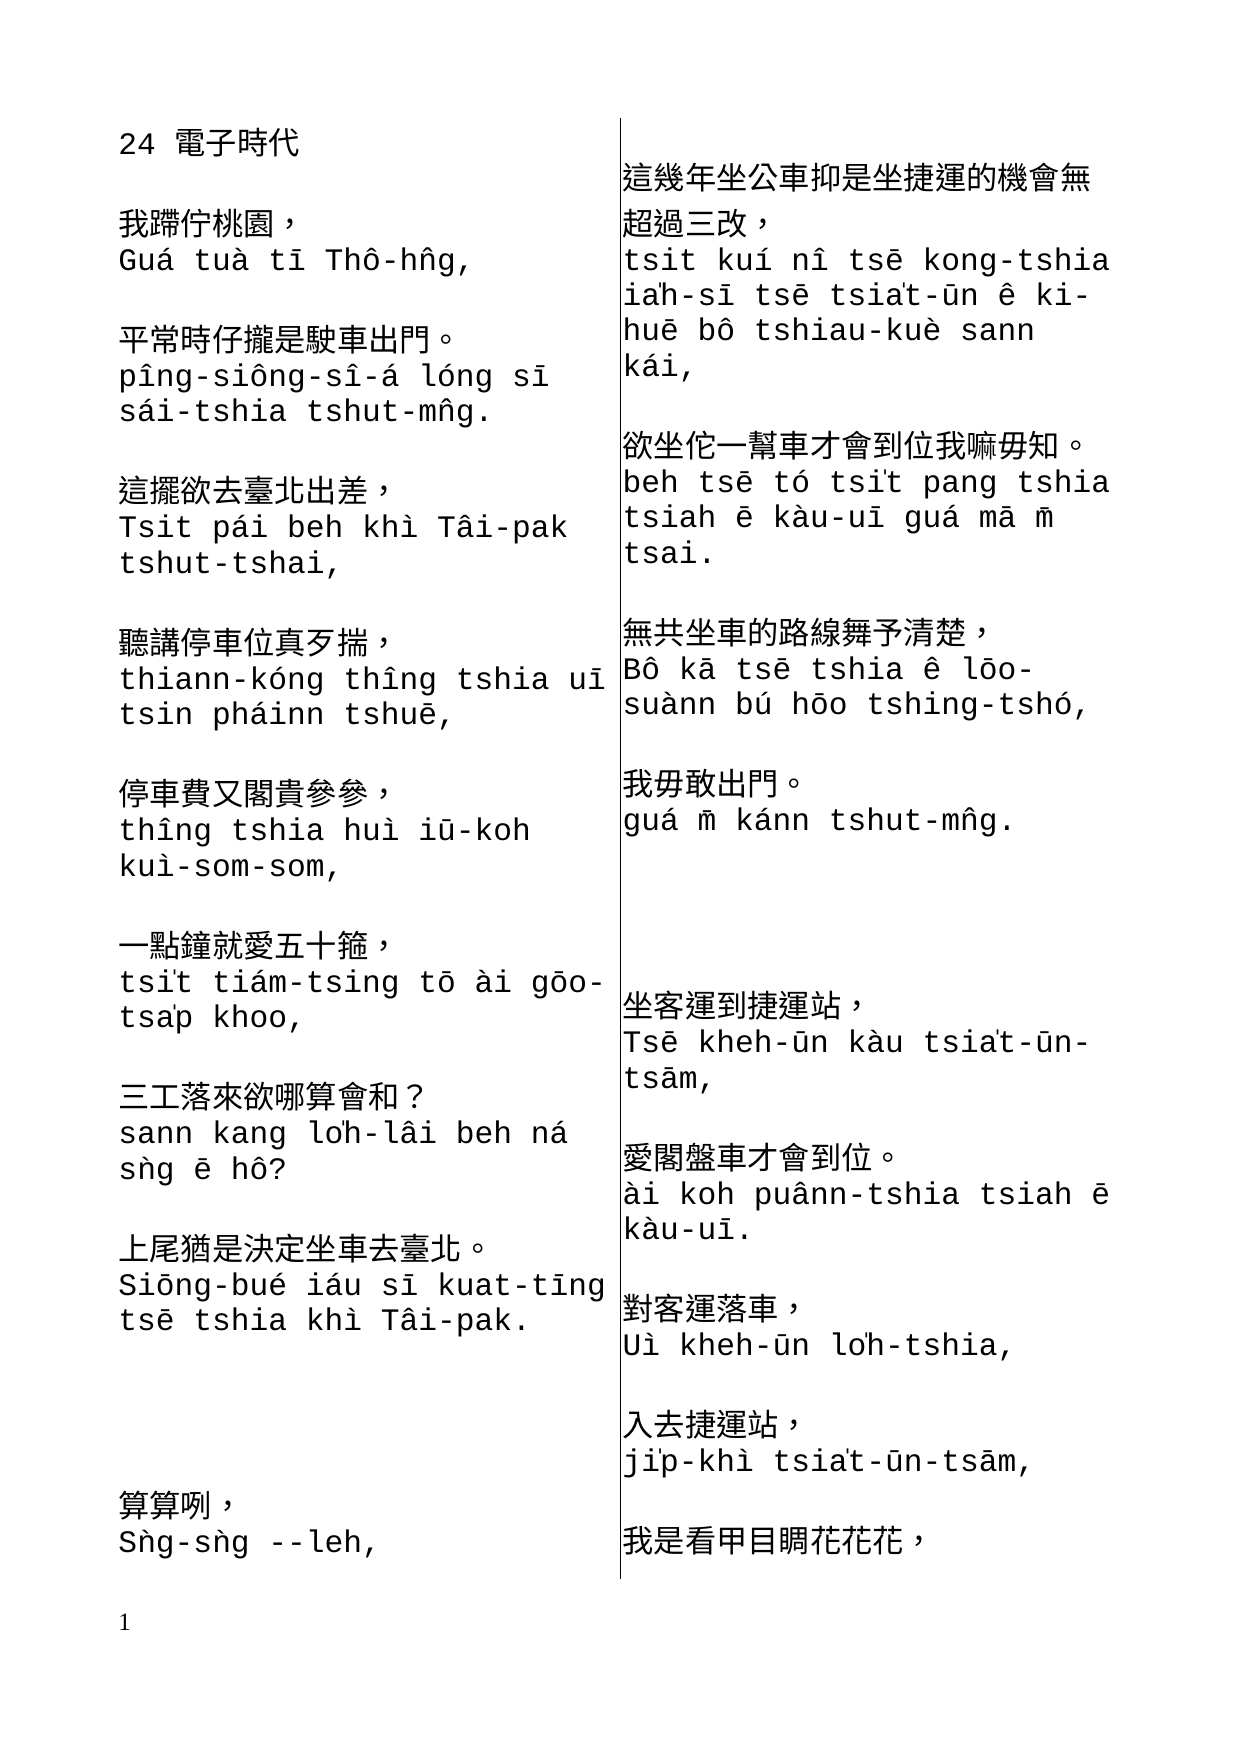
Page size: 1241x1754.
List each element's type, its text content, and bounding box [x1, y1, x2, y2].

text Siōng-bué iáu sī kuat-tīng tsē tshia khì Tâi-pak. [118, 1269, 618, 1340]
text ji̍p-khì tsia̍t-ūn-tsām, [622, 1446, 1122, 1481]
text 欲坐佗一幫車才會到位我嘛毋知。 [622, 421, 1122, 466]
text Tsit pái beh khì Tâi-pak tshut-tshai, [118, 512, 618, 583]
text 坐客運到捷運站， [622, 982, 1122, 1027]
text 上尾猶是決定坐車去臺北。 [118, 1224, 618, 1269]
text 我是看甲目睭花花花， [622, 1517, 1122, 1562]
text ài koh puânn-tshia tsiah ē kàu-uī. [622, 1178, 1122, 1249]
text 愛閣盤車才會到位。 [622, 1133, 1122, 1178]
text 一點鐘就愛五十箍， [118, 921, 618, 966]
text 入去捷運站， [622, 1401, 1122, 1446]
text Bô kā tsē tshia ê lōo-suànn bú hōo tshing-tshó, [622, 653, 1122, 724]
text pîng-siông-sî-á lóng sī sái-tshia tshut-mn̂g. [118, 360, 618, 431]
text tsi̍t tiám-tsing tō ài gōo-tsa̍p khoo, [118, 966, 618, 1037]
text 停車費又閣貴參參， [118, 769, 618, 815]
text tsit kuí nî tsē kong-tshia ia̍h-sī tsē tsia̍t-ūn ê ki-huē bô tshiau-kuè sann kái, [622, 244, 1122, 386]
text 我毋敢出門。 [622, 759, 1122, 804]
text 算算咧， [118, 1482, 618, 1527]
text 這擺欲去臺北出差， [118, 467, 618, 512]
text beh tsē tó tsi̍t pang tshia tsiah ē kàu-uī guá mā m̄ tsai. [622, 466, 1122, 572]
text guá m̄ kánn tshut-mn̂g. [622, 804, 1122, 840]
text thîng tshia huì iū-koh kuì-som-som, [118, 815, 618, 886]
text Sǹg-sǹg --leh, [118, 1527, 618, 1562]
text Uì kheh-ūn lo̍h-tshia, [622, 1330, 1122, 1365]
text sann kang lo̍h-lâi beh ná sǹg ē hô? [118, 1118, 618, 1188]
text 這幾年坐公車抑是坐捷運的機會無超過三改， [622, 153, 1122, 244]
text 三工落來欲哪算會和？ [118, 1072, 618, 1118]
text Guá tuà tī Thô-hn̂g, [118, 244, 618, 280]
text Tsē kheh-ūn kàu tsia̍t-ūn-tsām, [622, 1027, 1122, 1098]
text thiann-kóng thîng tshia uī tsin pháinn tshuē, [118, 663, 618, 734]
text 平常時仔攏是駛車出門。 [118, 315, 618, 360]
text 24 電子時代 [118, 118, 618, 164]
text 聽講停車位真歹揣， [118, 618, 618, 663]
text 對客運落車， [622, 1284, 1122, 1330]
text 我蹛佇桃園， [118, 199, 618, 244]
text 無共坐車的路線舞予清楚， [622, 608, 1122, 653]
